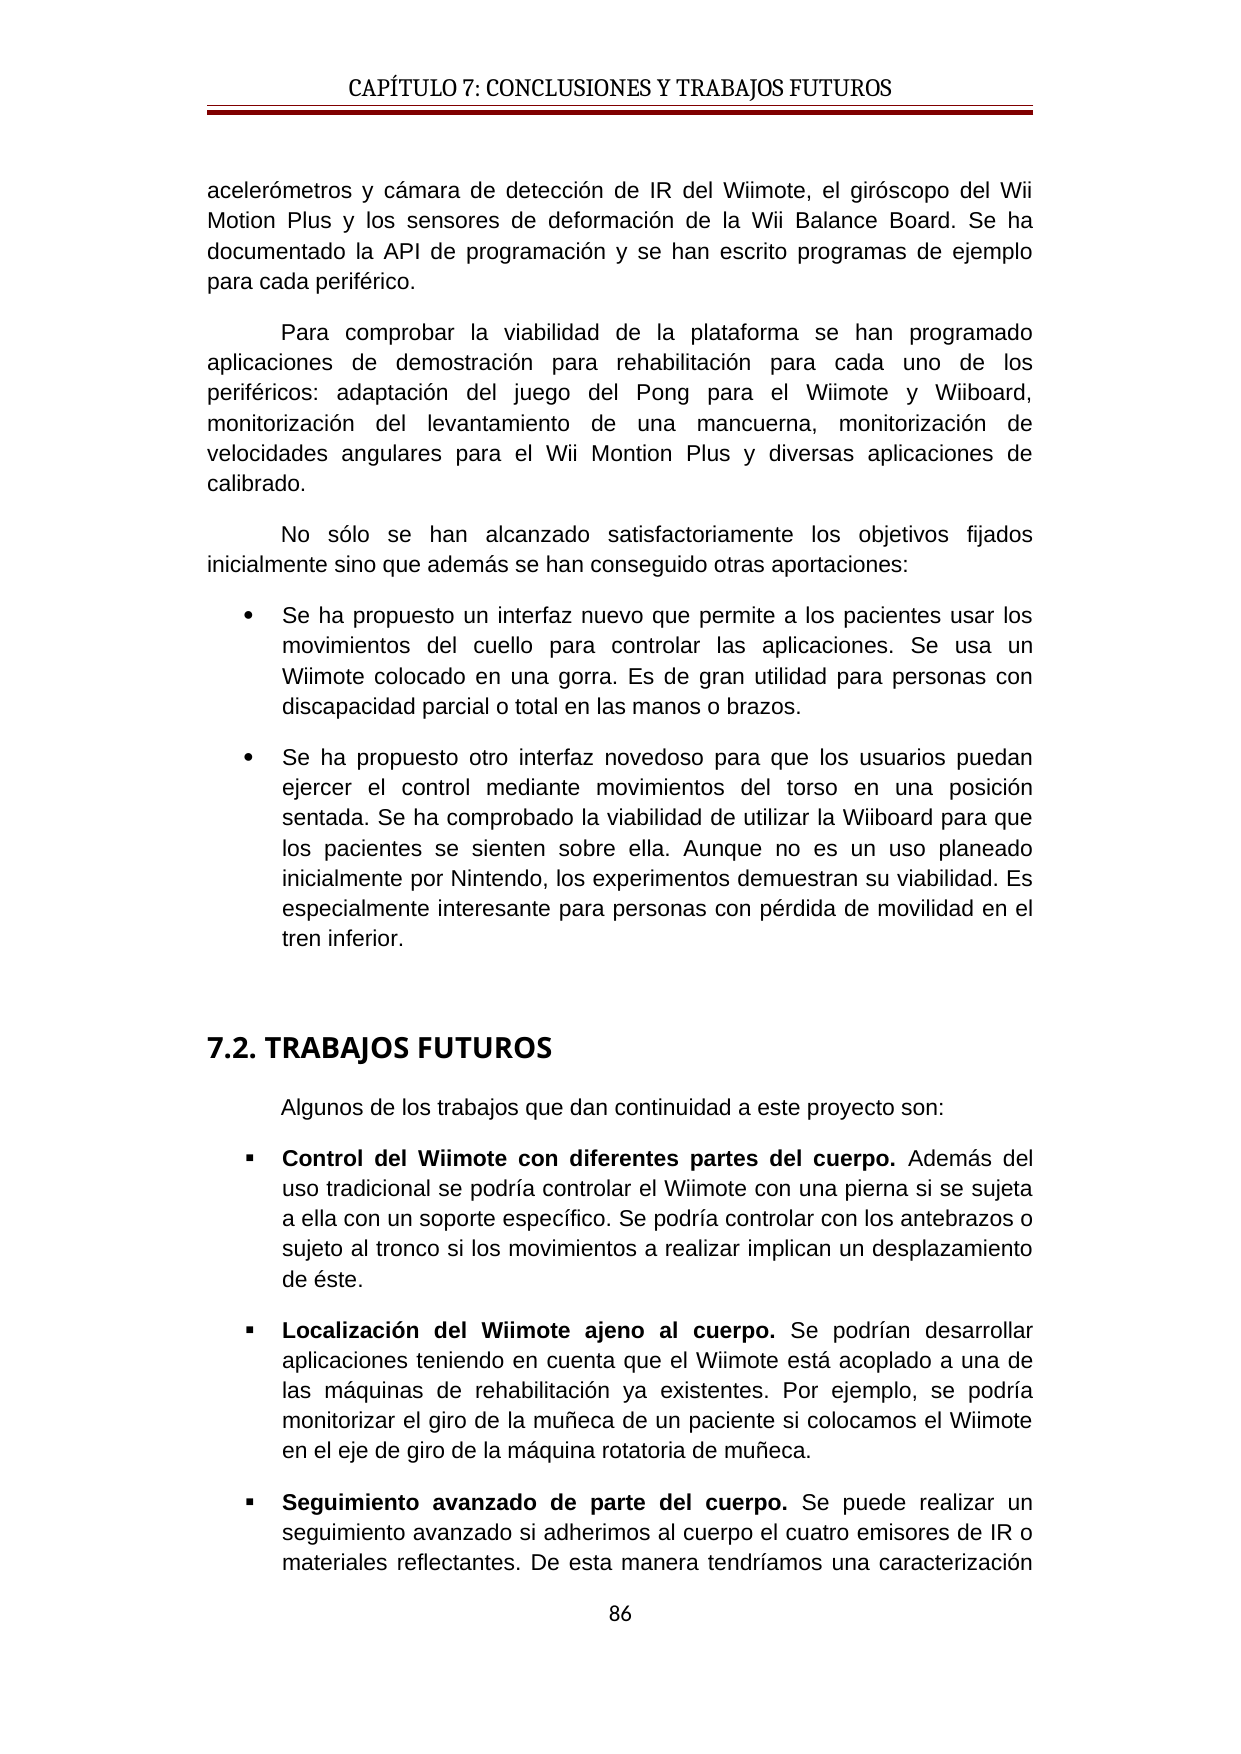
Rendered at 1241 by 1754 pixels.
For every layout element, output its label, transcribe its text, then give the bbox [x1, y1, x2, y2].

list Seguimiento avanzado de parte del cuerpo. Se puede realizar un seguimiento avanzado si adherimos al cuerpo el cuatro emisores de IR o materiales reflectantes. De esta manera tendríamos una caracterización [244, 1488, 1033, 1575]
text Para comprobar la viabilidad de la plataforma se han programado aplicaciones de demostración para rehabilitación para cada uno de los periféricos: adaptación del juego del Pong para el Wiimote y Wiiboard, monitorización del levantamiento de una mancuerna, monitorización de velocidades angulares para el Wii Montion Plus y diversas aplicaciones de calibrado. [207, 319, 1033, 496]
text acelerómetros y cámara de detección de IR del Wiimote, el giróscopo del Wii Motion Plus y los sensores de deformación de la Wii Balance Board. Se ha documentado la API de programación y se han escrito programas de ejemplo para cada periférico. [207, 177, 1033, 294]
list Localización del Wiimote ajeno al cuerpo. Se podrían desarrollar aplicaciones teniendo en cuenta que el Wiimote está acoplado a una de las máquinas de rehabilitación ya existentes. Por ejemplo, se podría monitorizar el giro de la muñeca de un paciente si colocamos el Wiimote en el eje de giro de la máquina rotatoria de muñeca. [244, 1317, 1033, 1464]
list Control del Wiimote con diferentes partes del cuerpo. Además del uso tradicional se podría controlar el Wiimote con una pierna si se sujeta a ella con un soporte específico. Se podría controlar con los antebrazos o sujeto al tronco si los movimientos a realizar implican un desplazamiento de éste. [244, 1145, 1033, 1292]
list Se ha propuesto un interfaz nuevo que permite a los pacientes usar los movimientos del cuello para controlar las aplicaciones. Se usa un Wiimote colocado en una gorra. Es de gran utilidad para personas con discapacidad parcial o total en las manos o brazos. [244, 602, 1033, 719]
text 7.2. TRABAJOS FUTUROS [207, 1027, 1033, 1067]
text Algunos de los trabajos que dan continuidad a este proyecto son: [207, 1094, 1033, 1120]
text No sólo se han alcanzado satisfactoriamente los objetivos fijados inicialmente sino que además se han conseguido otras aportaciones: [207, 521, 1033, 577]
list Se ha propuesto otro interfaz novedoso para que los usuarios puedan ejercer el control mediante movimientos del torso en una posición sentada. Se ha comprobado la viabilidad de utilizar la Wiiboard para que los pacientes se sienten sobre ella. Aunque no es un uso planeado inicialmente por Nintendo, los experimentos demuestran su viabilidad. Es especialmente interesante para personas con pérdida de movilidad en el tren inferior. [244, 744, 1033, 951]
